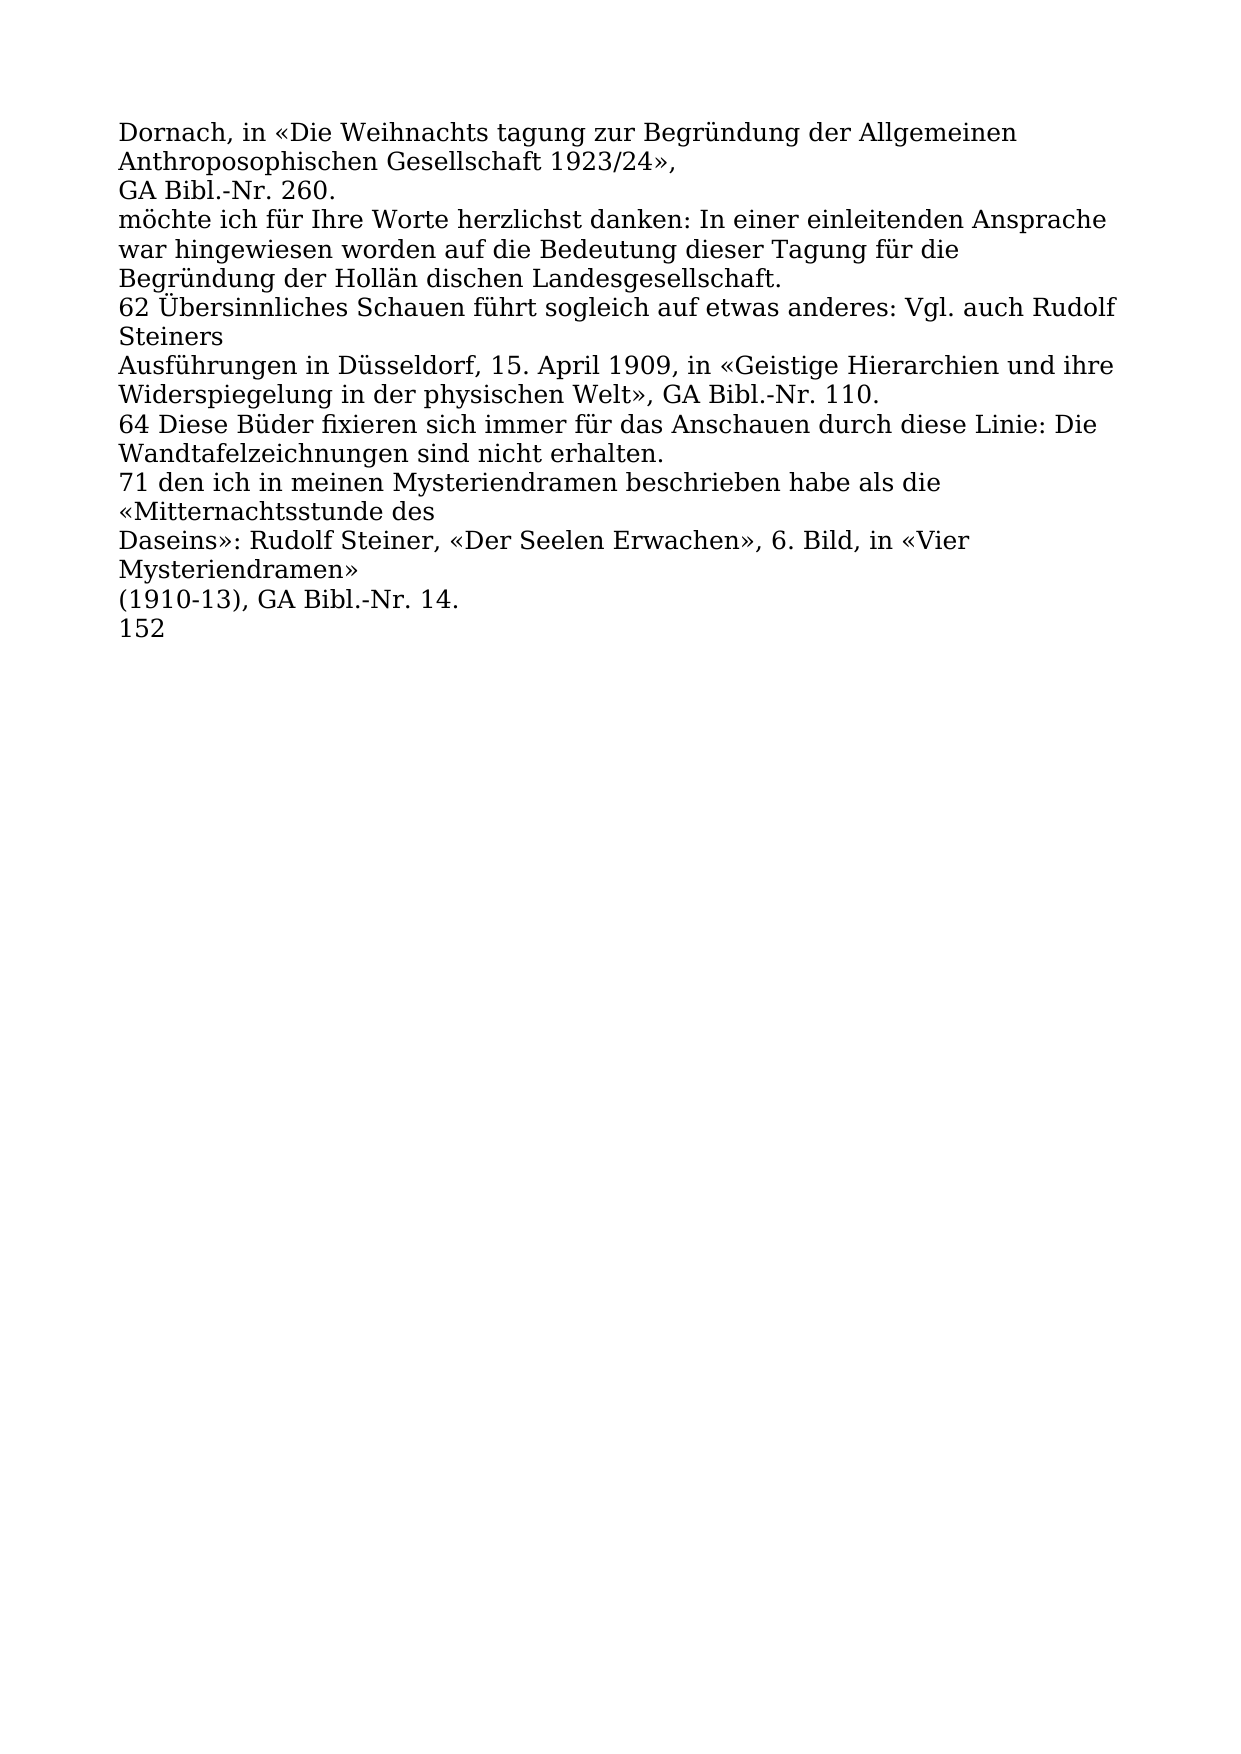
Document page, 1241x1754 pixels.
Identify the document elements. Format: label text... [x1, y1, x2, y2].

text GA Bibl.-Nr. 260. [118, 176, 1122, 206]
text Dornach, in «Die Weihnachts tagung zur Begründung der Allgemeinen Anthroposophischen Gesellschaft 1923/24», [118, 118, 1122, 176]
text 71 den ich in meinen Mysteriendramen beschrieben habe als die «Mitternachtsstunde des [118, 468, 1122, 526]
text möchte ich für Ihre Worte herzlichst danken: In einer einleitenden Ansprache war hingewiesen worden auf die Bedeutung dieser Tagung für die Begründung der Hollän dischen Landesgesellschaft. [118, 206, 1122, 293]
text 64 Diese Büder fixieren sich immer für das Anschauen durch diese Linie: Die Wandtafelzeichnungen sind nicht erhalten. [118, 410, 1122, 468]
text 152 [118, 614, 1122, 643]
text (1910-13), GA Bibl.-Nr. 14. [118, 585, 1122, 614]
text Daseins»: Rudolf Steiner, «Der Seelen Erwachen», 6. Bild, in «Vier Mysteriendramen» [118, 526, 1122, 585]
text Ausführungen in Düsseldorf, 15. April 1909, in «Geistige Hierarchien und ihre Widerspiegelung in der physischen Welt», GA Bibl.-Nr. 110. [118, 351, 1122, 410]
text 62 Übersinnliches Schauen führt sogleich auf etwas anderes: Vgl. auch Rudolf Steiners [118, 293, 1122, 351]
